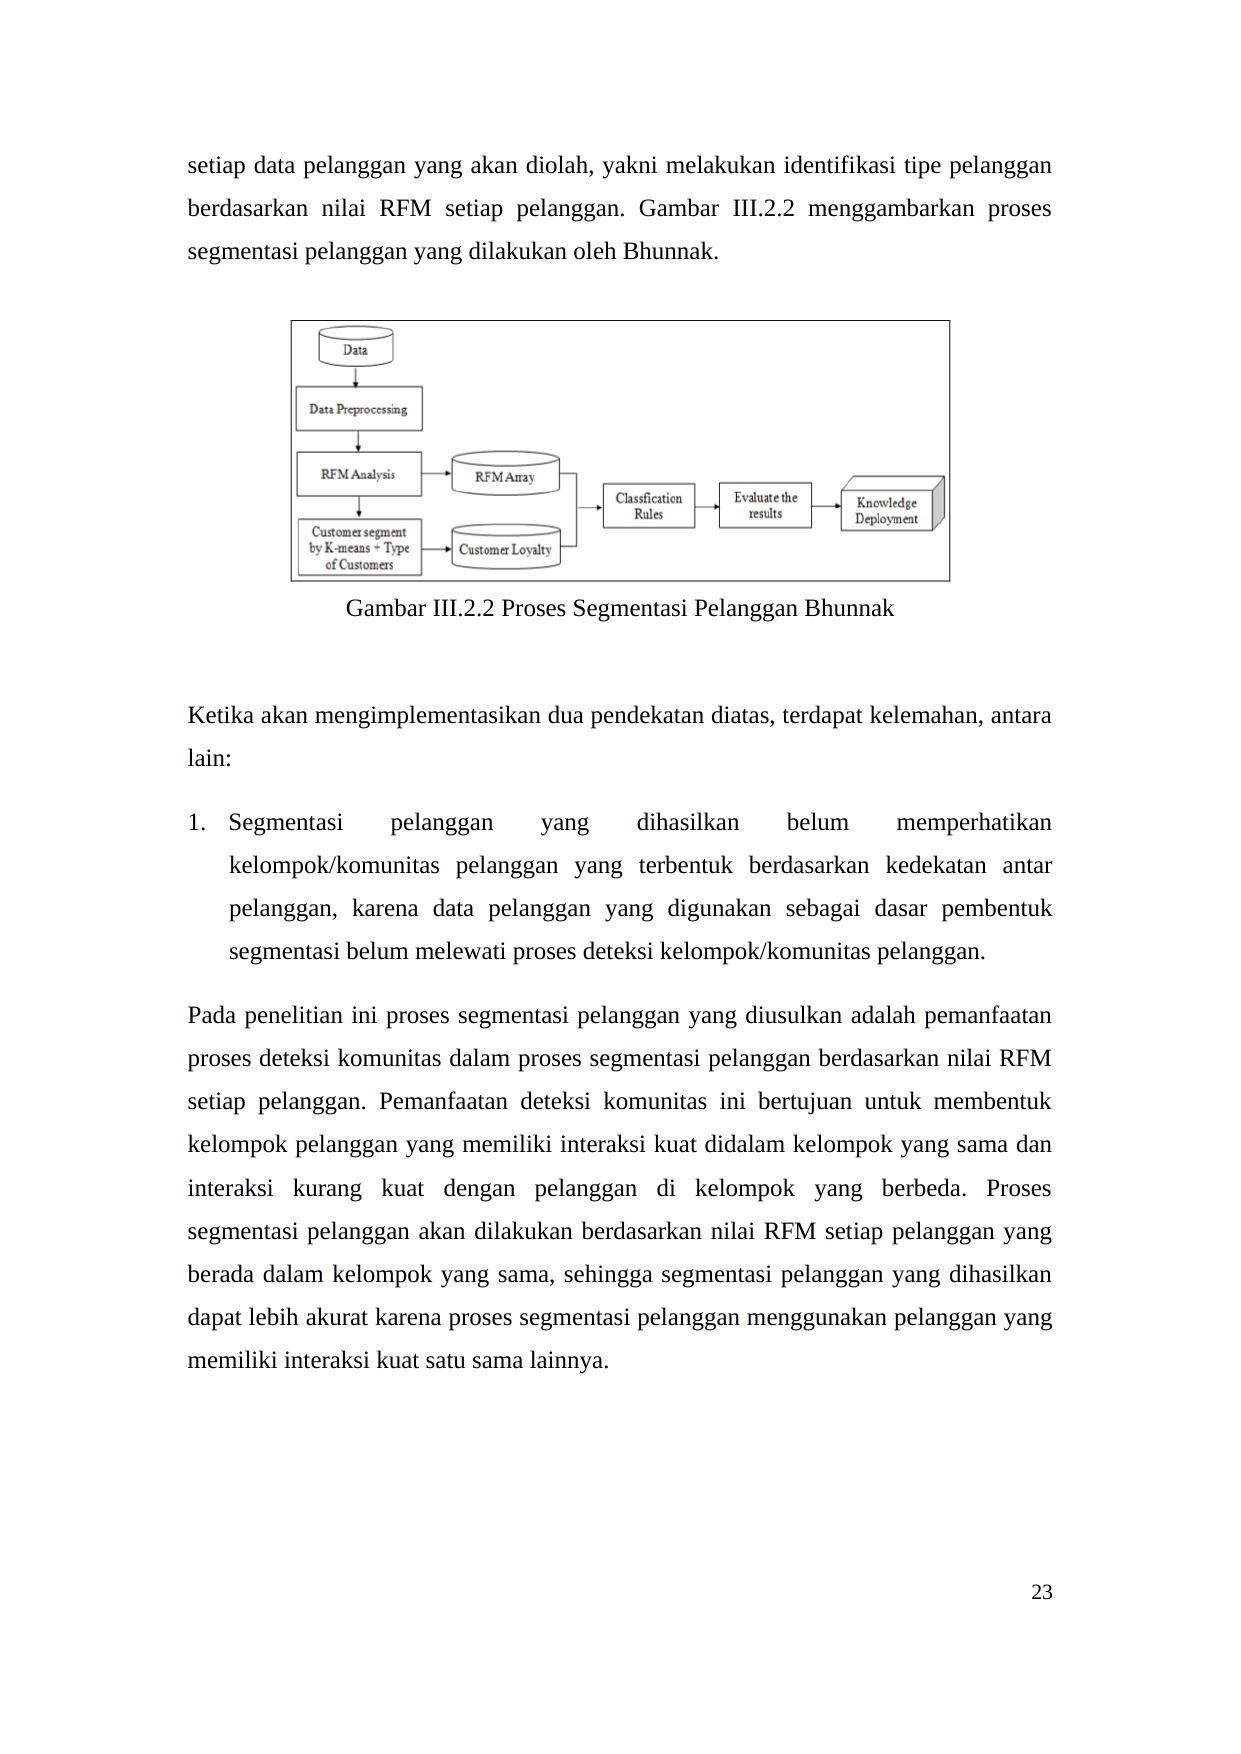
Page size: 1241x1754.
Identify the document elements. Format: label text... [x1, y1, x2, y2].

picture [283, 312, 957, 589]
text Ketika akan mengimplementasikan dua pendekatan diatas, terdapat kelemahan, antara lain: [187, 700, 1053, 772]
text Gambar III.2.2 Proses Segmentasi Pelanggan Bhunnak [284, 589, 956, 621]
text Pada penelitian ini proses segmentasi pelanggan yang diusulkan adalah pemanfaatan proses deteksi komunitas dalam proses segmentasi pelanggan berdasarkan nilai RFM setiap pelanggan. Pemanfaatan deteksi komunitas ini bertujuan untuk membentuk kelompok pelanggan yang memiliki interaksi kuat didalam kelompok yang sama dan interaksi kurang kuat dengan pelanggan di kelompok yang berbeda. Proses segmentasi pelanggan akan dilakukan berdasarkan nilai RFM setiap pelanggan yang berada dalam kelompok yang sama, sehingga segmentasi pelanggan yang dihasilkan dapat lebih akurat karena proses segmentasi pelanggan menggunakan pelanggan yang memiliki interaksi kuat satu sama lainnya. [187, 1000, 1053, 1374]
text setiap data pelanggan yang akan diolah, yakni melakukan identifikasi tipe pelanggan berdasarkan nilai RFM setiap pelanggan. Gambar III.2.2 menggambarkan proses segmentasi pelanggan yang dilakukan oleh Bhunnak. [187, 150, 1053, 265]
list Segmentasi pelanggan yang dihasilkan belum memperhatikan kelompok/komunitas pelanggan yang terbentuk berdasarkan kedekatan antar pelanggan, karena data pelanggan yang digunakan sebagai dasar pembentuk segmentasi belum melewati proses deteksi kelompok/komunitas pelanggan. [187, 807, 1053, 965]
